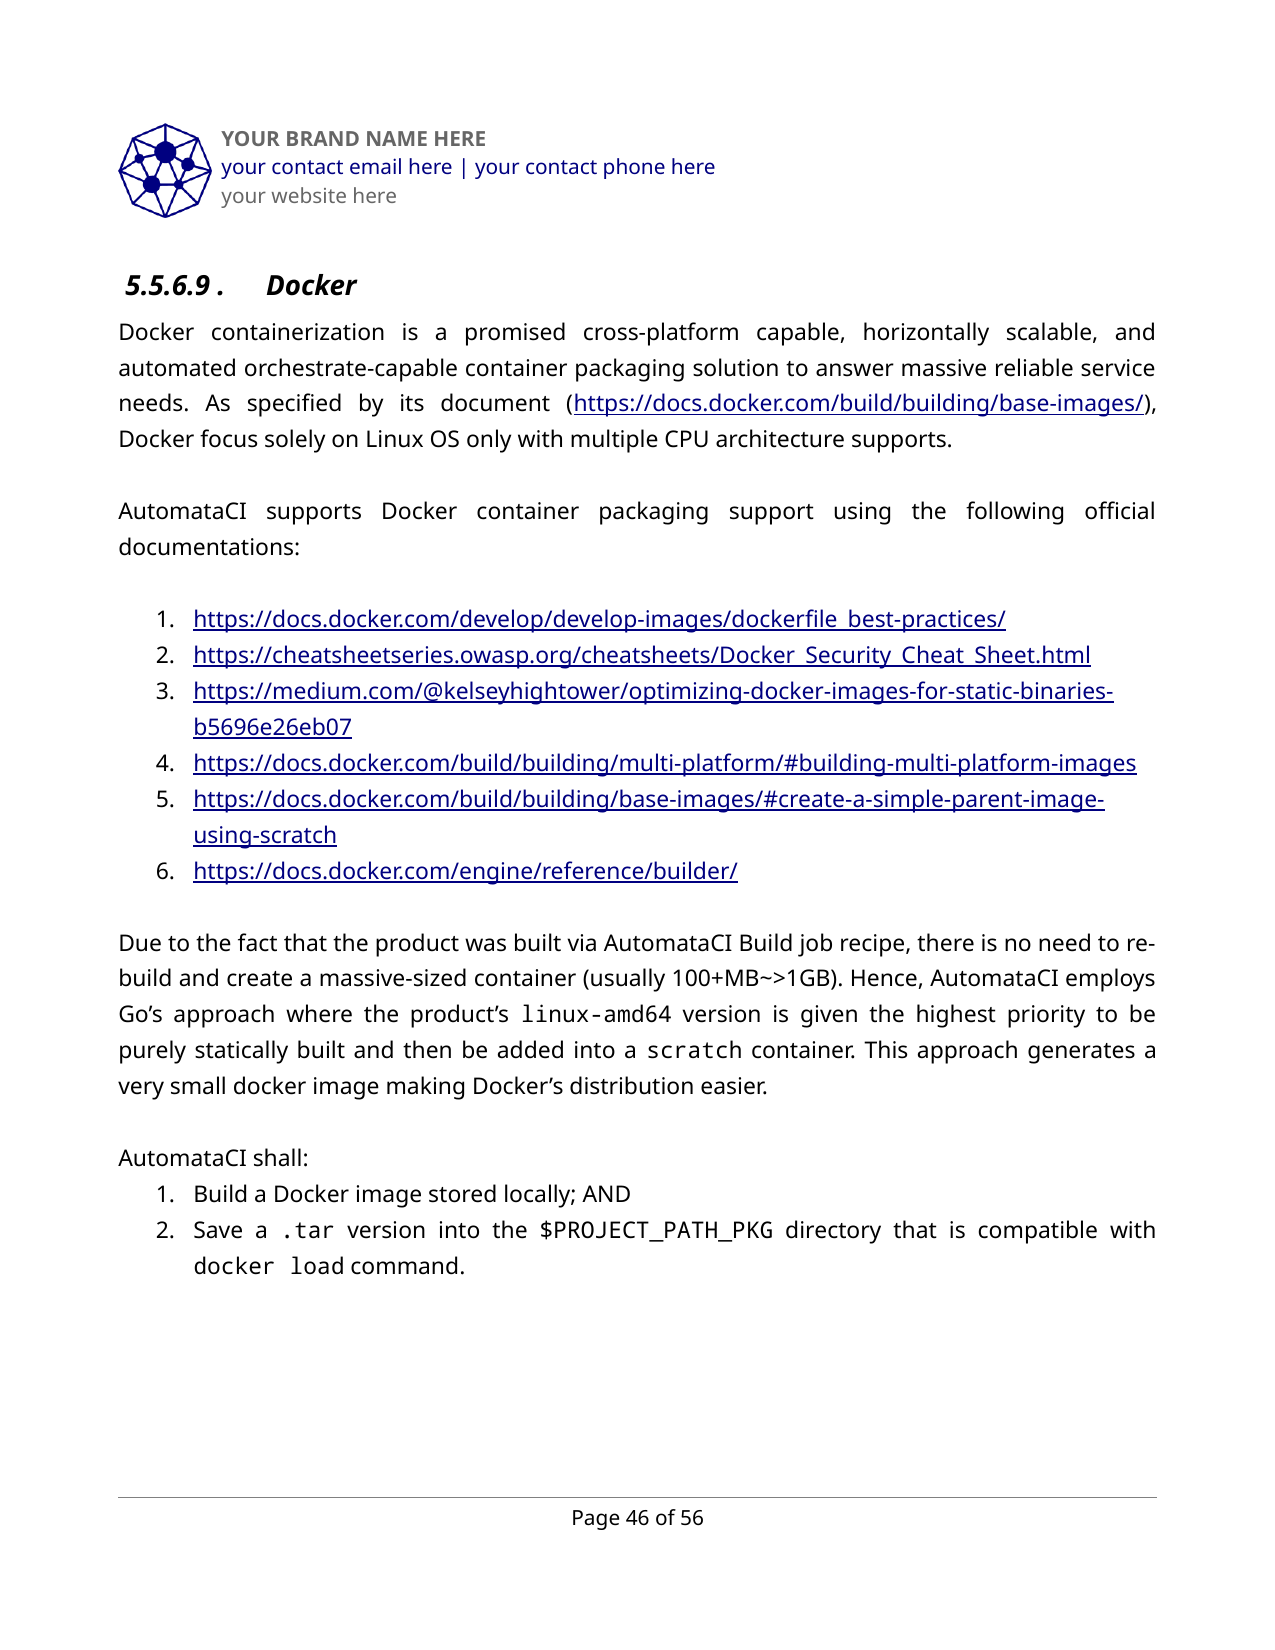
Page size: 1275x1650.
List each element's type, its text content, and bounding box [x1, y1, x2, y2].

text Due to the fact that the product was built via AutomataCI Build job recipe, there is no need to re-build and create a massive-sized container (usually 100+MB~>1GB). Hence, AutomataCI employs Go’s approach where the product’s linux-amd64 version is given the highest priority to be purely statically built and then be added into a scratch container. This approach generates a very small docker image making Docker’s distribution easier. [118, 926, 1157, 1101]
list Save a .tar version into the $PROJECT_PATH_PKG directory that is compatible with docker load command. [156, 1214, 1157, 1281]
picture [118, 123, 212, 218]
text AutomataCI shall: [118, 1142, 1157, 1173]
text Docker containerization is a promised cross-platform capable, horizontally scalable, and automated orchestrate-capable container packaging solution to answer massive reliable service needs. As specified by its document (https://docs.docker.com/build/building/base-images/), Docker focus solely on Linux OS only with multiple CPU architecture supports. [118, 316, 1157, 454]
list https://docs.docker.com/develop/develop-images/dockerfile_best-practices/ [156, 603, 1157, 634]
text AutomataCI supports Docker container packaging support using the following official documentations: [118, 495, 1157, 562]
list https://docs.docker.com/build/building/multi-platform/#building-multi-platform-images [156, 747, 1157, 778]
list Build a Docker image stored locally; AND [156, 1178, 1157, 1209]
list https://docs.docker.com/engine/reference/builder/ [156, 854, 1157, 886]
subtitle Docker [118, 265, 1157, 303]
list https://medium.com/@kelseyhightower/optimizing-docker-images-for-static-binaries-b5696e26eb07 [156, 675, 1157, 742]
list https://docs.docker.com/build/building/base-images/#create-a-simple-parent-image-using-scratch [156, 783, 1157, 850]
list https://cheatsheetseries.owasp.org/cheatsheets/Docker_Security_Cheat_Sheet.html [156, 639, 1157, 670]
